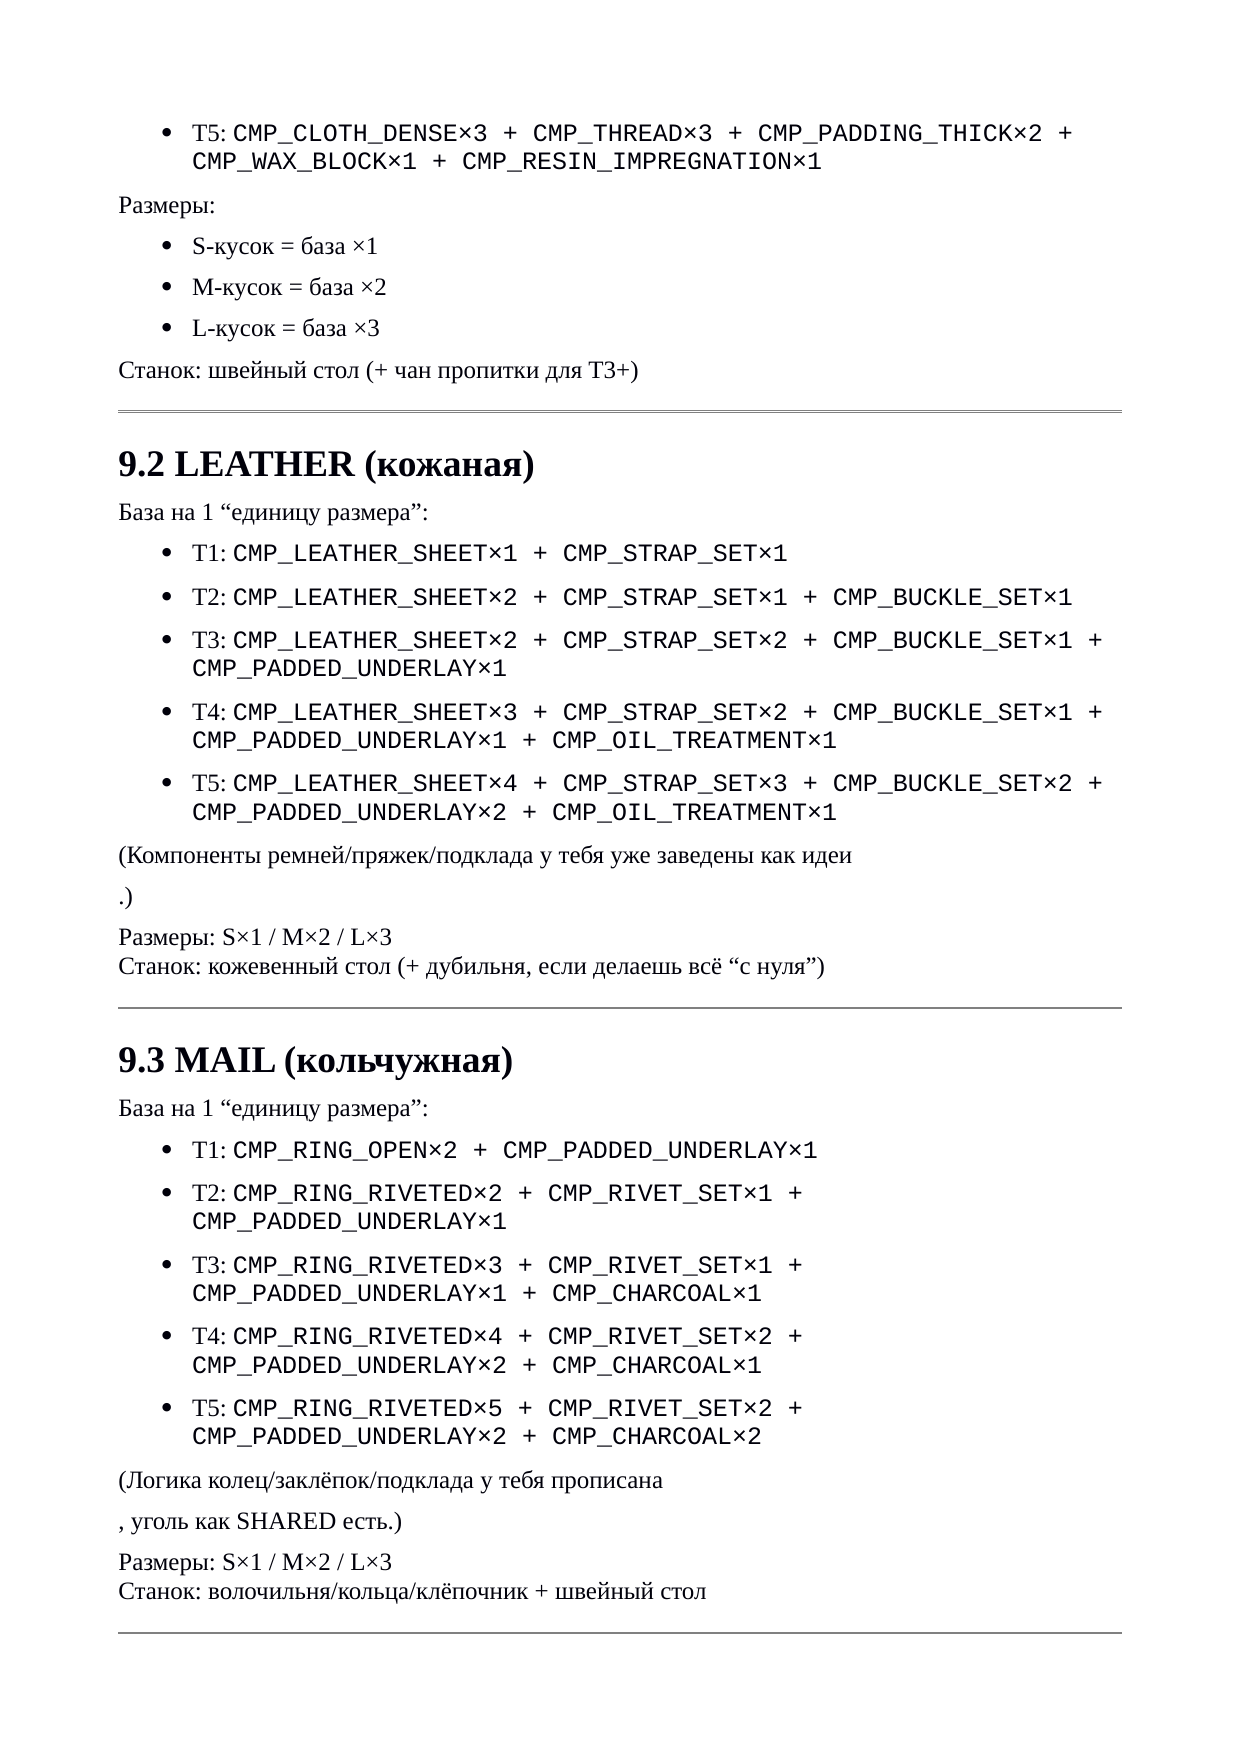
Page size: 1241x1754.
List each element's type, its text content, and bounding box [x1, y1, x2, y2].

text Размеры: S×1 / M×2 / L×3 Станок: волочильня/кольца/клёпочник + швейный стол [118, 1547, 1122, 1605]
list S-кусок = база ×1 [162, 231, 1122, 260]
subtitle 9.3 MAIL (кольчужная) [118, 1038, 1122, 1081]
list T4: CMP_RING_RIVETED×4 + CMP_RIVET_SET×2 + CMP_PADDED_UNDERLAY×2 + CMP_CHARCOAL×1 [162, 1321, 1122, 1381]
list T3: CMP_RING_RIVETED×3 + CMP_RIVET_SET×1 + CMP_PADDED_UNDERLAY×1 + CMP_CHARCOAL×1 [162, 1250, 1122, 1309]
list T3: CMP_LEATHER_SHEET×2 + CMP_STRAP_SET×2 + CMP_BUCKLE_SET×1 + CMP_PADDED_UNDERLAY×1 [162, 625, 1122, 684]
text .) [118, 881, 1122, 910]
list T1: CMP_RING_OPEN×2 + CMP_PADDED_UNDERLAY×1 [162, 1135, 1122, 1166]
list T1: CMP_LEATHER_SHEET×1 + CMP_STRAP_SET×1 [162, 538, 1122, 569]
text Размеры: S×1 / M×2 / L×3 Станок: кожевенный стол (+ дубильня, если делаешь всё “с нуля”) [118, 922, 1122, 980]
list T2: CMP_RING_RIVETED×2 + CMP_RIVET_SET×1 + CMP_PADDED_UNDERLAY×1 [162, 1178, 1122, 1237]
text База на 1 “единицу размера”: [118, 497, 1122, 526]
list T5: CMP_LEATHER_SHEET×4 + CMP_STRAP_SET×3 + CMP_BUCKLE_SET×2 + CMP_PADDED_UNDERLAY×2 + CMP_OIL_TREATMENT×1 [162, 768, 1122, 827]
list T2: CMP_LEATHER_SHEET×2 + CMP_STRAP_SET×1 + CMP_BUCKLE_SET×1 [162, 582, 1122, 612]
list T4: CMP_LEATHER_SHEET×3 + CMP_STRAP_SET×2 + CMP_BUCKLE_SET×1 + CMP_PADDED_UNDERLAY×1 + CMP_OIL_TREATMENT×1 [162, 697, 1122, 756]
text , уголь как SHARED есть.) [118, 1506, 1122, 1535]
subtitle 9.2 LEATHER (кожаная) [118, 441, 1122, 484]
list T5: CMP_CLOTH_DENSE×3 + CMP_THREAD×3 + CMP_PADDING_THICK×2 + CMP_WAX_BLOCK×1 + CMP_RESIN_IMPREGNATION×1 [162, 118, 1122, 177]
list L-кусок = база ×3 [162, 313, 1122, 342]
text (Логика колец/заклёпок/подклада у тебя прописана [118, 1465, 1122, 1493]
text База на 1 “единицу размера”: [118, 1093, 1122, 1122]
list M-кусок = база ×2 [162, 272, 1122, 301]
text (Компоненты ремней/пряжек/подклада у тебя уже заведены как идеи [118, 840, 1122, 869]
list T5: CMP_RING_RIVETED×5 + CMP_RIVET_SET×2 + CMP_PADDED_UNDERLAY×2 + CMP_CHARCOAL×2 [162, 1393, 1122, 1452]
text Станок: швейный стол (+ чан пропитки для T3+) [118, 355, 1122, 383]
text Размеры: [118, 190, 1122, 218]
